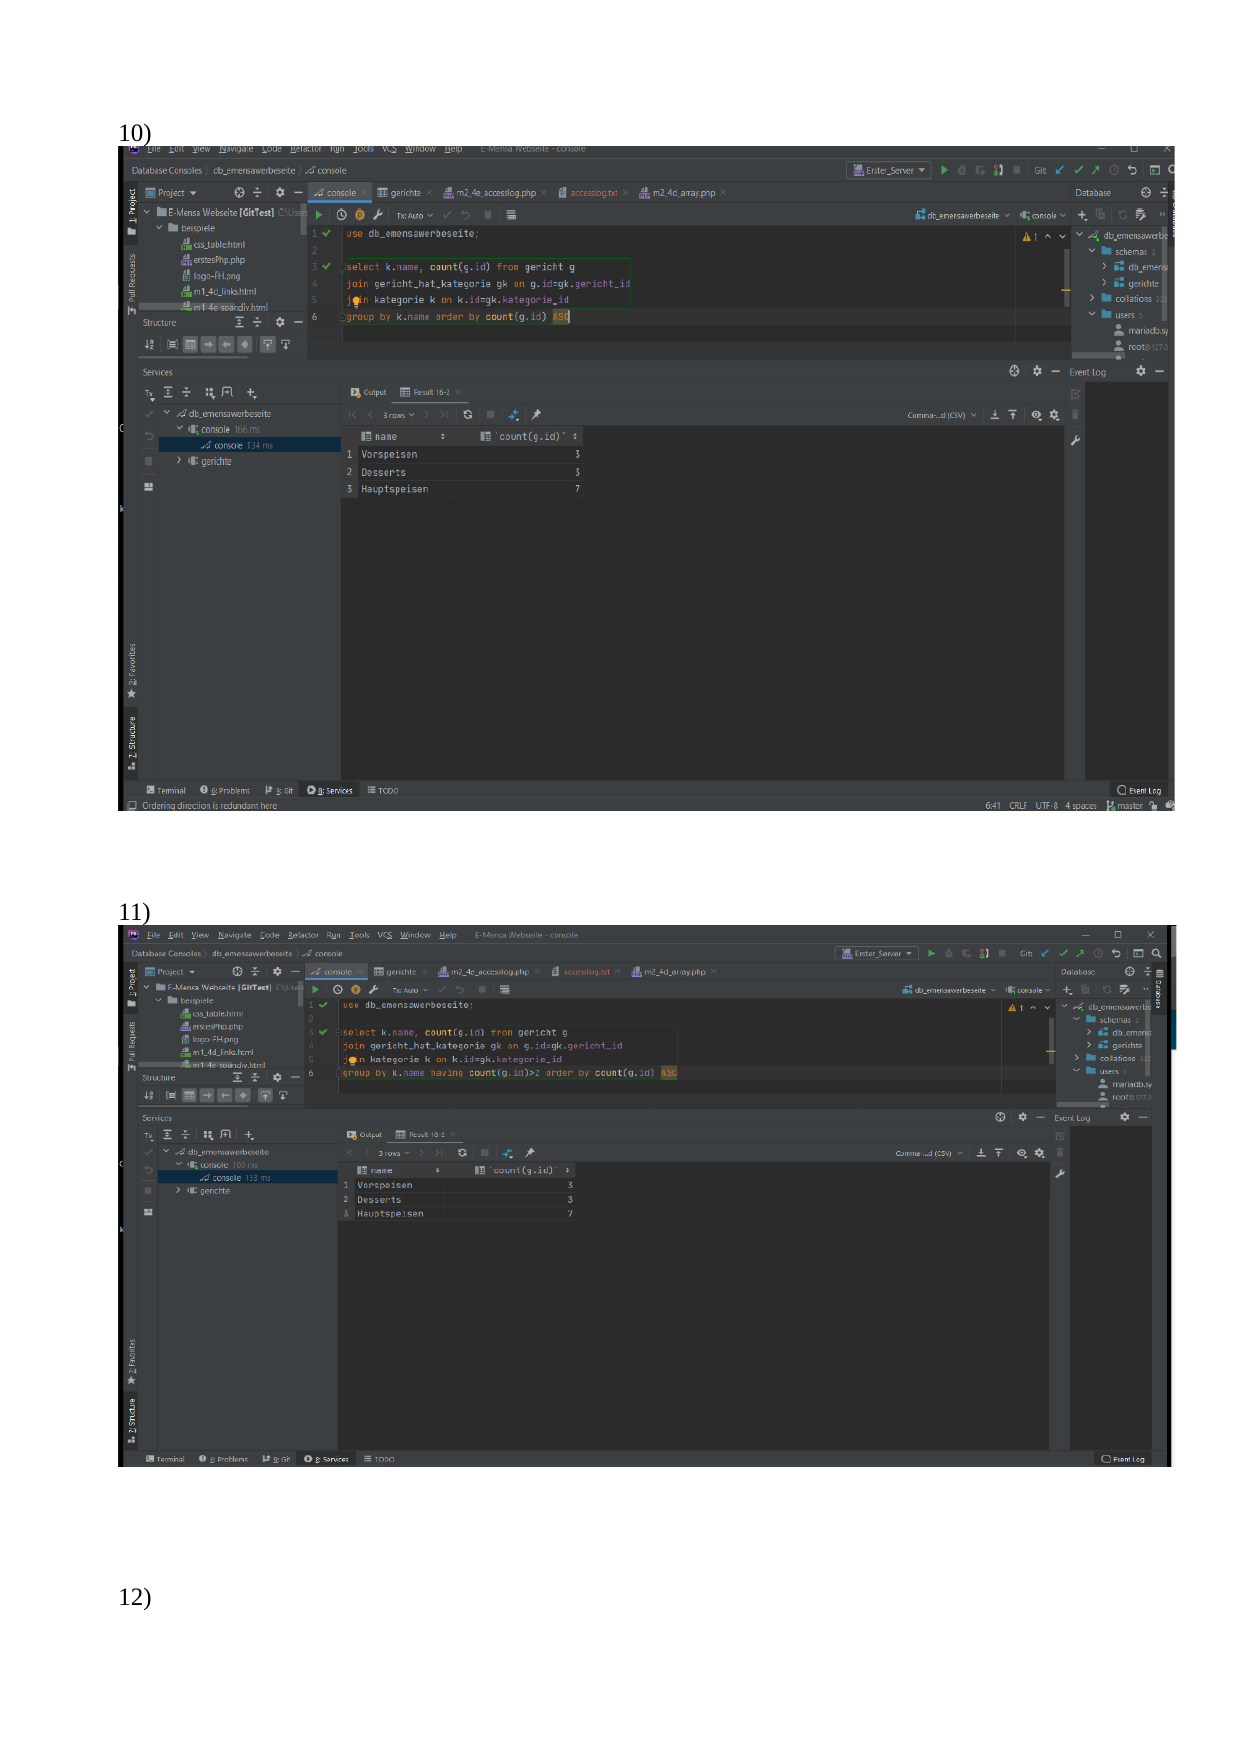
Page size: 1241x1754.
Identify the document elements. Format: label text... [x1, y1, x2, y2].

text 12) [118, 1582, 1122, 1611]
text 10) [118, 118, 1122, 146]
text 11) [118, 897, 1122, 925]
